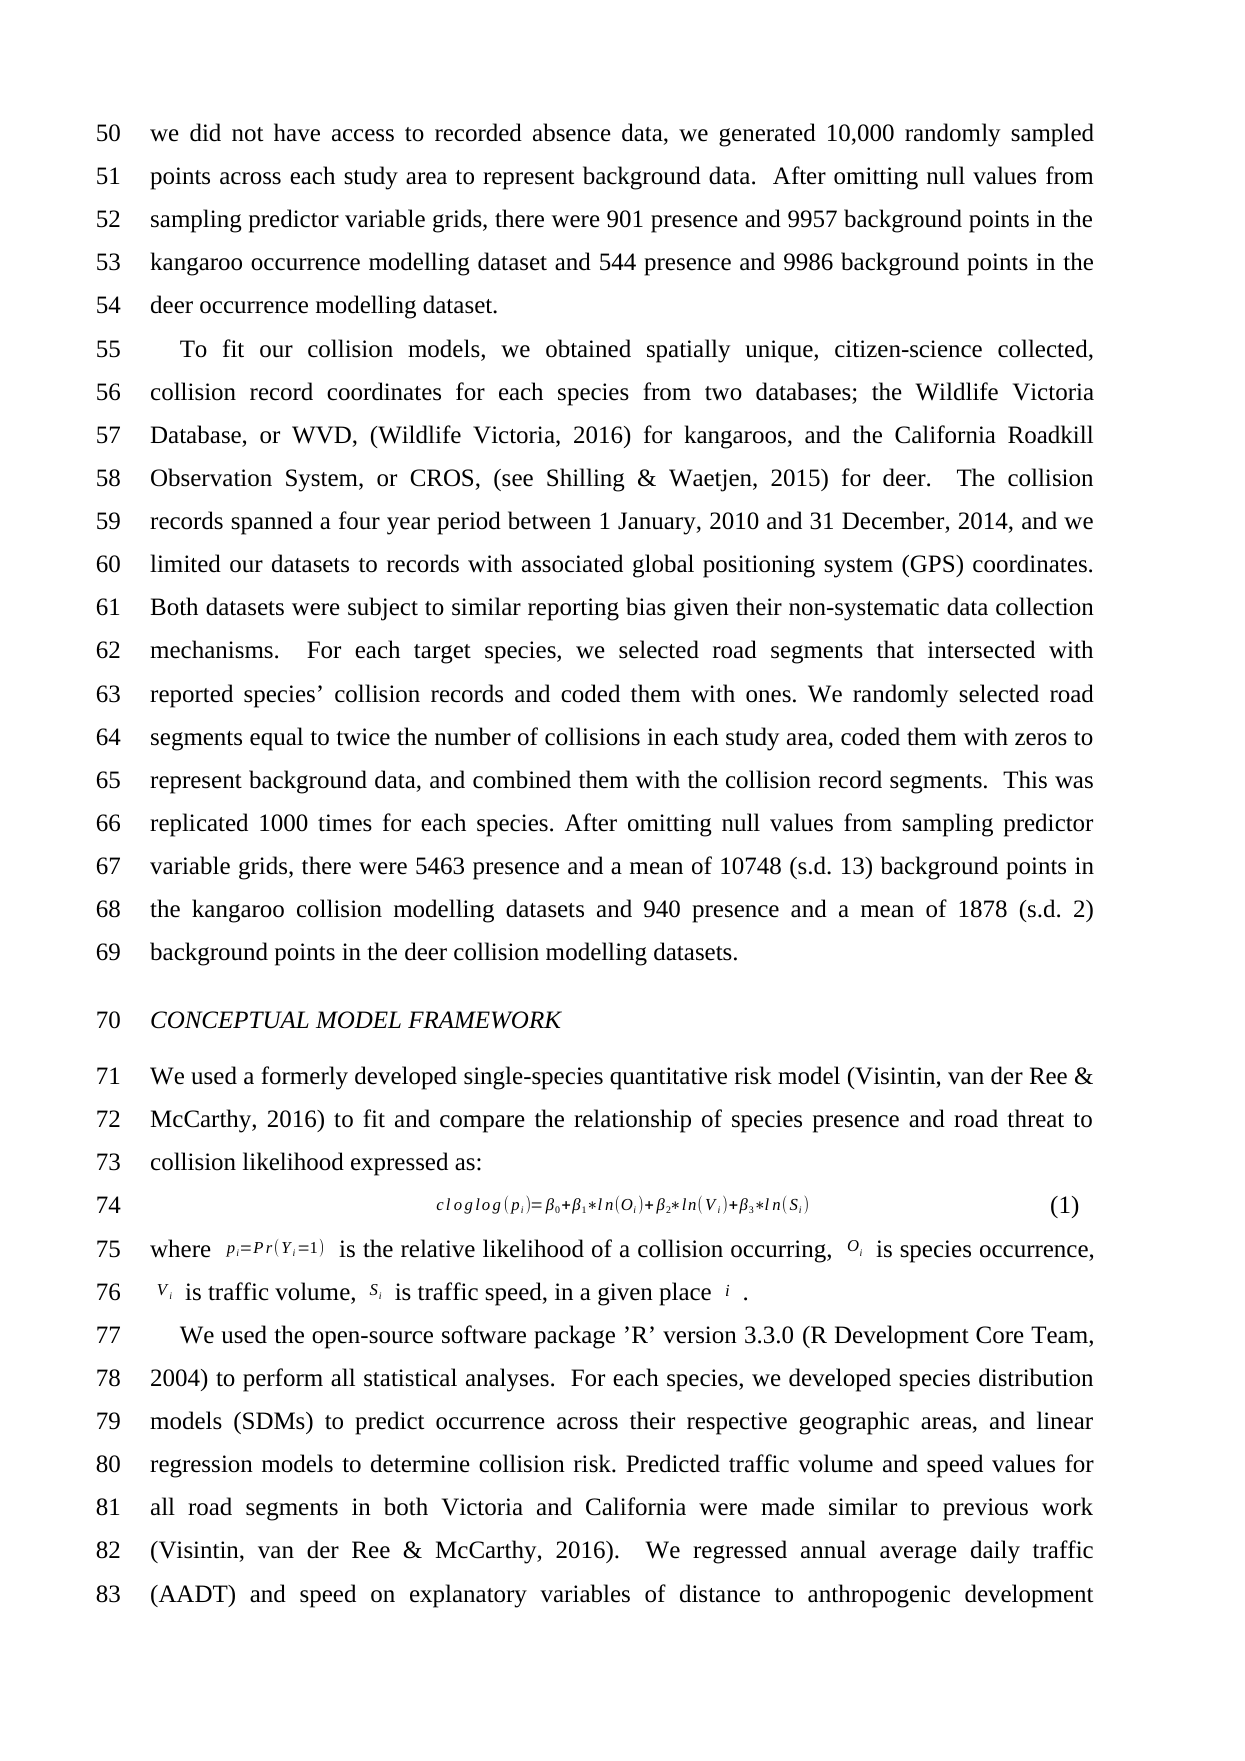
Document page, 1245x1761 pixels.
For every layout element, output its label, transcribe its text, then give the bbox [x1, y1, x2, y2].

text We used the open-source software package ’R’ version 3.3.0 (R Development Core Team, 2004) to perform all statistical analyses. For each species, we developed species distribution models (SDMs) to predict occurrence across their respective geographic areas, and linear regression models to determine collision risk. Predicted traffic volume and speed values for all road segments in both Victoria and California were made similar to previous work (Visintin, van der Ree & McCarthy, 2016). We regressed annual average daily traffic (AADT) and speed on explanatory variables of distance to anthropogenic development [150, 1320, 1095, 1607]
subtitle CONCEPTUAL MODEL FRAMEWORK [150, 1006, 1095, 1034]
text To fit our collision models, we obtained spatially unique, citizen-science collected, collision record coordinates for each species from two databases; the Wildlife Victoria Database, or WVD, (Wildlife Victoria, 2016) for kangaroos, and the California Roadkill Observation System, or CROS, (see Shilling & Waetjen, 2015) for deer. The collision records spanned a four year period between 1 January, 2010 and 31 December, 2014, and we limited our datasets to records with associated global positioning system (GPS) coordinates. Both datasets were subject to similar reporting bias given their non-systematic data collection mechanisms. For each target species, we selected road segments that intersected with reported species’ collision records and coded them with ones. We randomly selected road segments equal to twice the number of collisions in each study area, coded them with zeros to represent background data, and combined them with the collision record segments. This was replicated 1000 times for each species. After omitting null values from sampling predictor variable grids, there were 5463 presence and a mean of 10748 (s.d. 13) background points in the kangaroo collision modelling datasets and 940 presence and a mean of 1878 (s.d. 2) background points in the deer collision modelling datasets. [150, 334, 1095, 966]
text where is the relative likelihood of a collision occurring, is species occurrence, is traffic volume, is traffic speed, in a given place . [150, 1234, 1095, 1306]
text we did not have access to recorded absence data, we generated 10,000 randomly sampled points across each study area to represent background data. After omitting null values from sampling predictor variable grids, there were 901 presence and 9957 background points in the kangaroo occurrence modelling dataset and 544 presence and 9986 background points in the deer occurrence modelling dataset. [150, 118, 1095, 319]
text (1) [150, 1191, 1095, 1219]
text We used a formerly developed single-species quantitative risk model (Visintin, van der Ree & McCarthy, 2016) to fit and compare the relationship of species presence and road threat to collision likelihood expressed as: [150, 1061, 1095, 1176]
